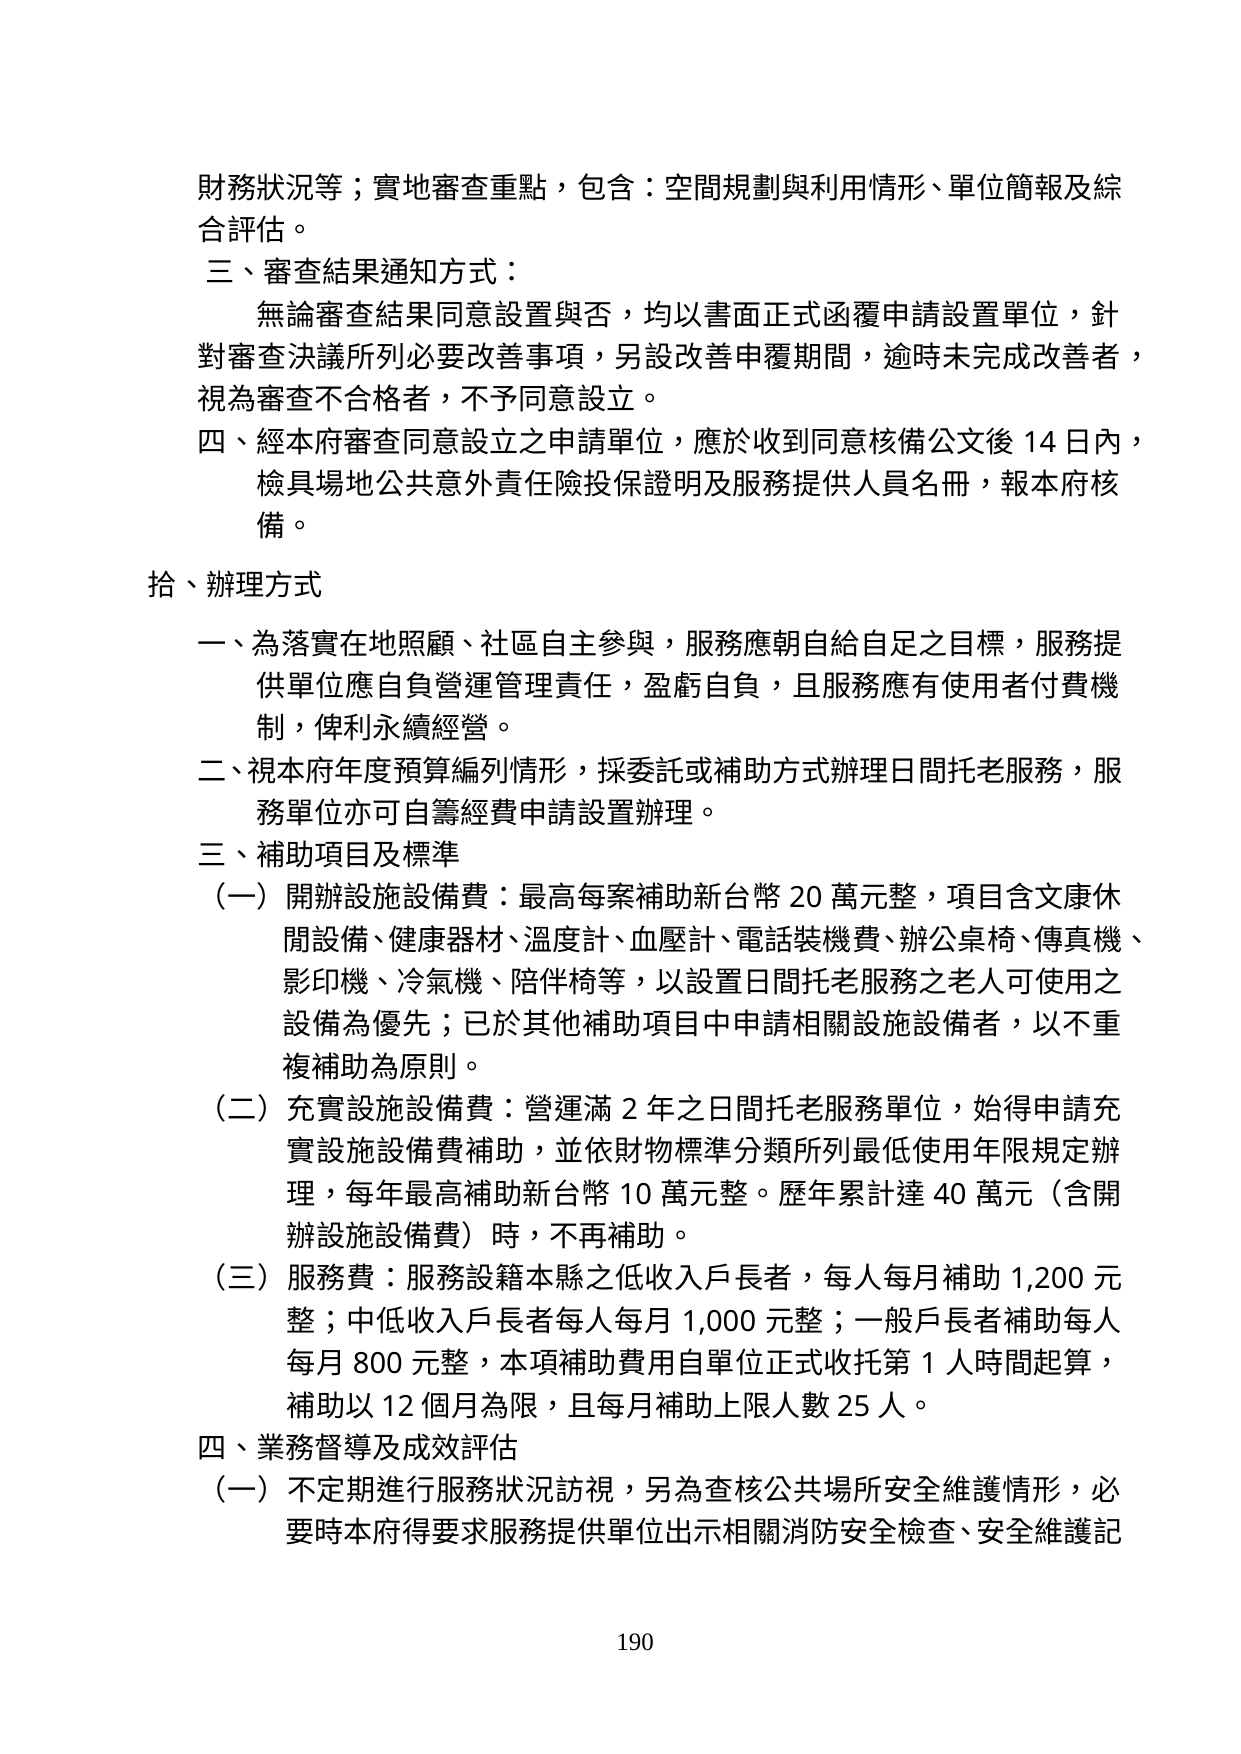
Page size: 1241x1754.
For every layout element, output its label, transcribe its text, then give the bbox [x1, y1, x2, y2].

text 四、經本府審查同意設立之申請單位，應於收到同意核備公文後 14 日內，檢具場地公共意外責任險投保證明及服務提供人員名冊，報本府核備。 [198, 418, 1122, 545]
text 無論審查結果同意設置與否，均以書面正式函覆申請設置單位，針對審查決議所列必要改善事項，另設改善申覆期間，逾時未完成改善者，視為審查不合格者，不予同意設立。 [198, 291, 1122, 418]
text （一）不定期進行服務狀況訪視，另為查核公共場所安全維護情形，必要時本府得要求服務提供單位出示相關消防安全檢查、安全維護記 [198, 1467, 1122, 1551]
text （三）服務費：服務設籍本縣之低收入戶長者，每人每月補助 1,200 元整；中低收入戶長者每人每月 1,000 元整；一般戶長者補助每人每月 800 元整，本項補助費用自單位正式收托第 1 人時間起算，補助以 12 個月為限，且每月補助上限人數 25 人。 [198, 1255, 1122, 1424]
text 二、視本府年度預算編列情形，採委託或補助方式辦理日間托老服務，服務單位亦可自籌經費申請設置辦理。 [198, 747, 1122, 832]
text 財務狀況等；實地審查重點，包含：空間規劃與利用情形、單位簡報及綜合評估。 [198, 164, 1122, 249]
text 四、業務督導及成效評估 [198, 1424, 1122, 1467]
text （二）充實設施設備費：營運滿 2 年之日間托老服務單位，始得申請充實設施設備費補助，並依財物標準分類所列最低使用年限規定辦理，每年最高補助新台幣 10 萬元整。歷年累計達 40 萬元（含開辦設施設備費）時，不再補助。 [198, 1086, 1122, 1255]
text （一）開辦設施設備費：最高每案補助新台幣 20 萬元整，項目含文康休閒設備、健康器材、溫度計、血壓計、電話裝機費、辦公桌椅、傳真機、影印機、冷氣機、陪伴椅等，以設置日間托老服務之老人可使用之設備為優先；已於其他補助項目中申請相關設施設備者，以不重複補助為原則。 [198, 874, 1122, 1086]
text 三、補助項目及標準 [198, 832, 1122, 874]
text 三、審查結果通知方式： [198, 249, 1122, 291]
text 一、為落實在地照顧、社區自主參與，服務應朝自給自足之目標，服務提供單位應自負營運管理責任，盈虧自負，且服務應有使用者付費機制，俾利永續經營。 [198, 620, 1122, 747]
text 拾、辦理方式 [148, 545, 1122, 620]
